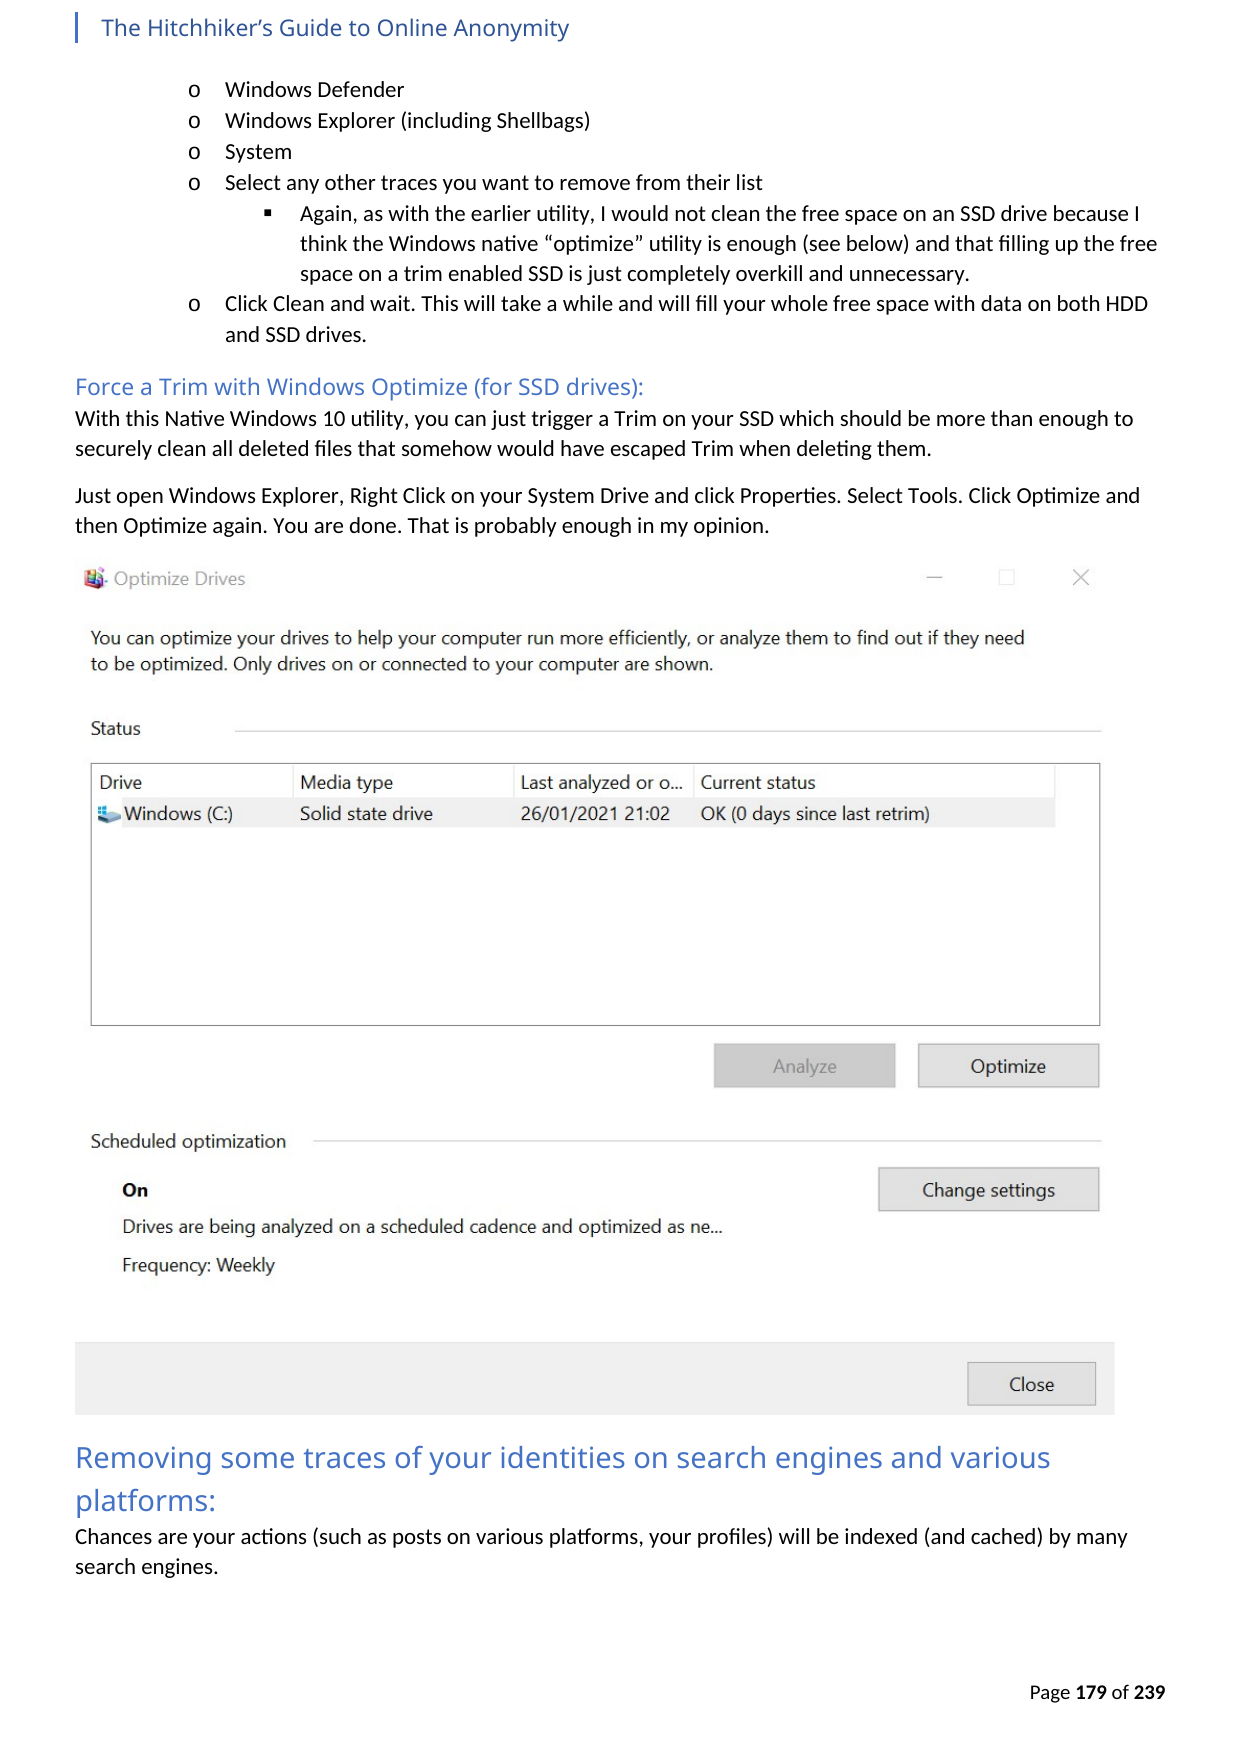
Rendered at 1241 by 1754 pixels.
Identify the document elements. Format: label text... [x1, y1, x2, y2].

subtitle Force a Trim with Windows Optimize (for SSD drives): [75, 371, 1165, 402]
list Again, as with the earlier utility, I would not clean the free space on an SSD drive because I think the Windows native “optimize” utility is enough (see below) and that filling up the free space on a trim enabled SSD is just completely overkill and unnecessary. [262, 199, 1165, 287]
text Just open Windows Explorer, Right Click on your System Drive and click Properties. Select Tools. Click Optimize and then Optimize again. You are done. That is probably enough in my opinion. [75, 481, 1165, 539]
list Click Clean and wait. This will take a while and will fill your whole free space with data on both HDD and SSD drives. [187, 289, 1165, 348]
list Windows Explorer (including Shellbags) [187, 106, 1165, 135]
text Chances are your actions (such as posts on various platforms, your profiles) will be indexed (and cached) by many search engines. [75, 1522, 1165, 1580]
picture [75, 557, 1115, 1415]
subtitle Removing some traces of your identities on search engines and various platforms: [75, 1437, 1165, 1519]
list Windows Defender [187, 75, 1165, 104]
list System [187, 137, 1165, 166]
text With this Native Windows 10 utility, you can just trigger a Trim on your SSD which should be more than enough to securely clean all deleted files that somehow would have escaped Trim when deleting them. [75, 404, 1165, 462]
list Select any other traces you want to remove from their list [187, 168, 1165, 198]
